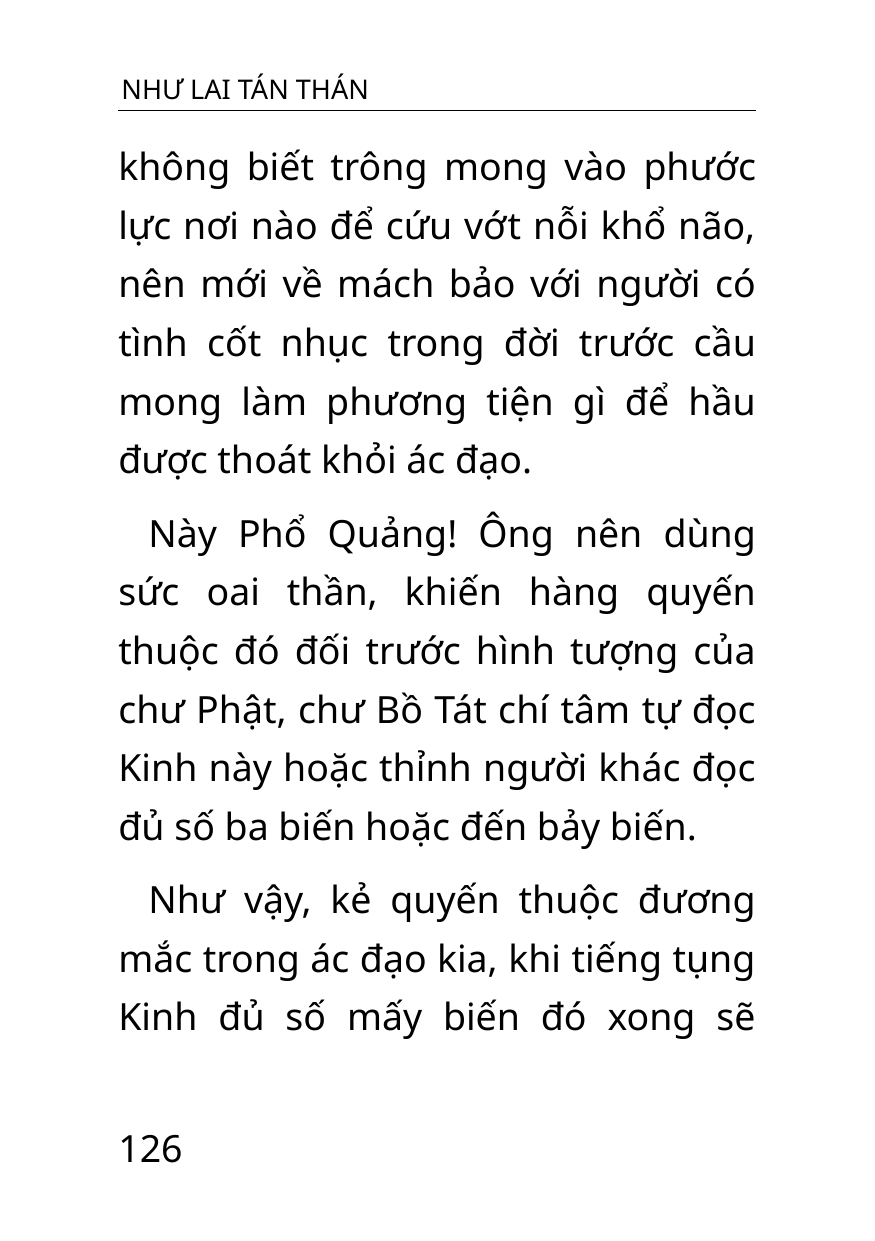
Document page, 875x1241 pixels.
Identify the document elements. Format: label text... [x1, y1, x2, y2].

text không biết trông mong vào phước lực nơi nào để cứu vớt nỗi khổ não, nên mới về mách bảo với người có tình cốt nhục trong đời trước cầu mong làm phương tiện gì để hầu được thoát khỏi ác đạo. [118, 141, 756, 485]
text Này Phổ Quảng! Ông nên dùng sức oai thần, khiến hàng quyến thuộc đó đối trước hình tượng của chư Phật, chư Bồ Tát chí tâm tự đọc Kinh này hoặc thỉnh người khác đọc đủ số ba biến hoặc đến bảy biến. [118, 507, 756, 851]
text Như vậy, kẻ quyến thuộc đương mắc trong ác đạo kia, khi tiếng tụng Kinh đủ số mấy biến đó xong sẽ [118, 873, 756, 1042]
